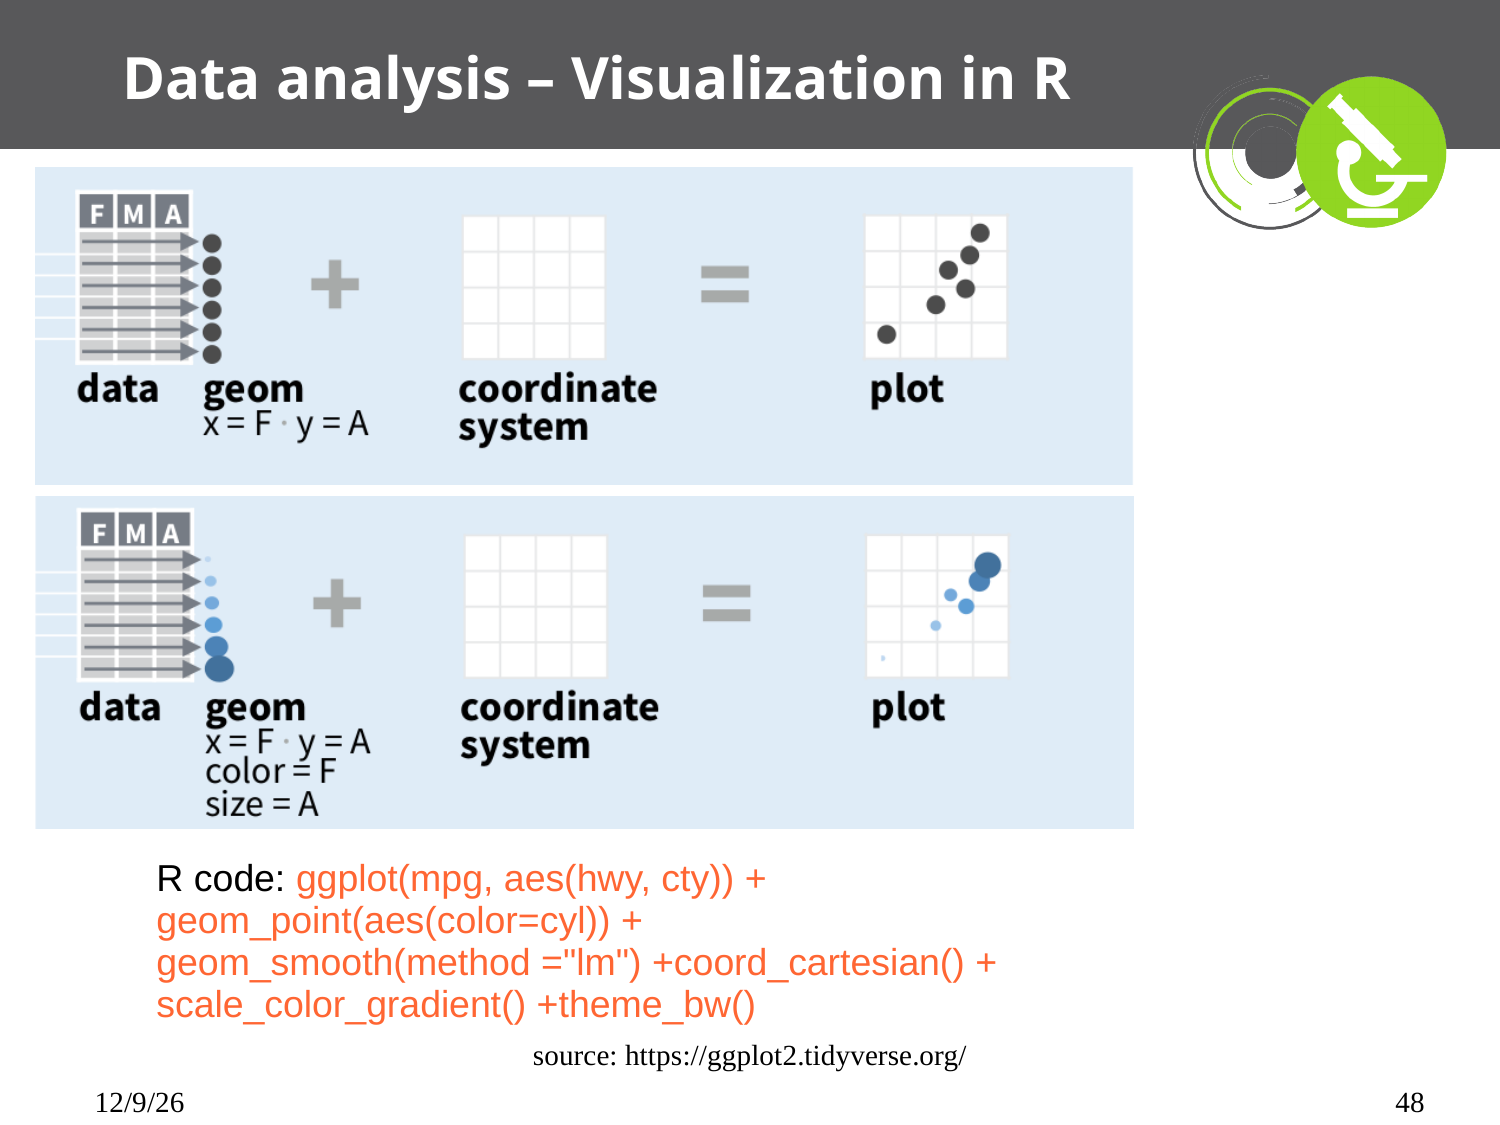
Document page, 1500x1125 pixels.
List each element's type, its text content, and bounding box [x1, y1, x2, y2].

text_box R code: ggplot(mpg, aes(hwy, cty)) + geom_point(aes(color=cyl)) + geom_smooth(method ="lm") +coord_cartesian() + scale_color_gradient() +theme_bw() [141, 850, 1028, 1034]
picture [1188, 69, 1453, 236]
picture [35, 167, 1134, 485]
picture [35, 496, 1134, 829]
title Data analysis – Visualization in R [0, 0, 1193, 154]
